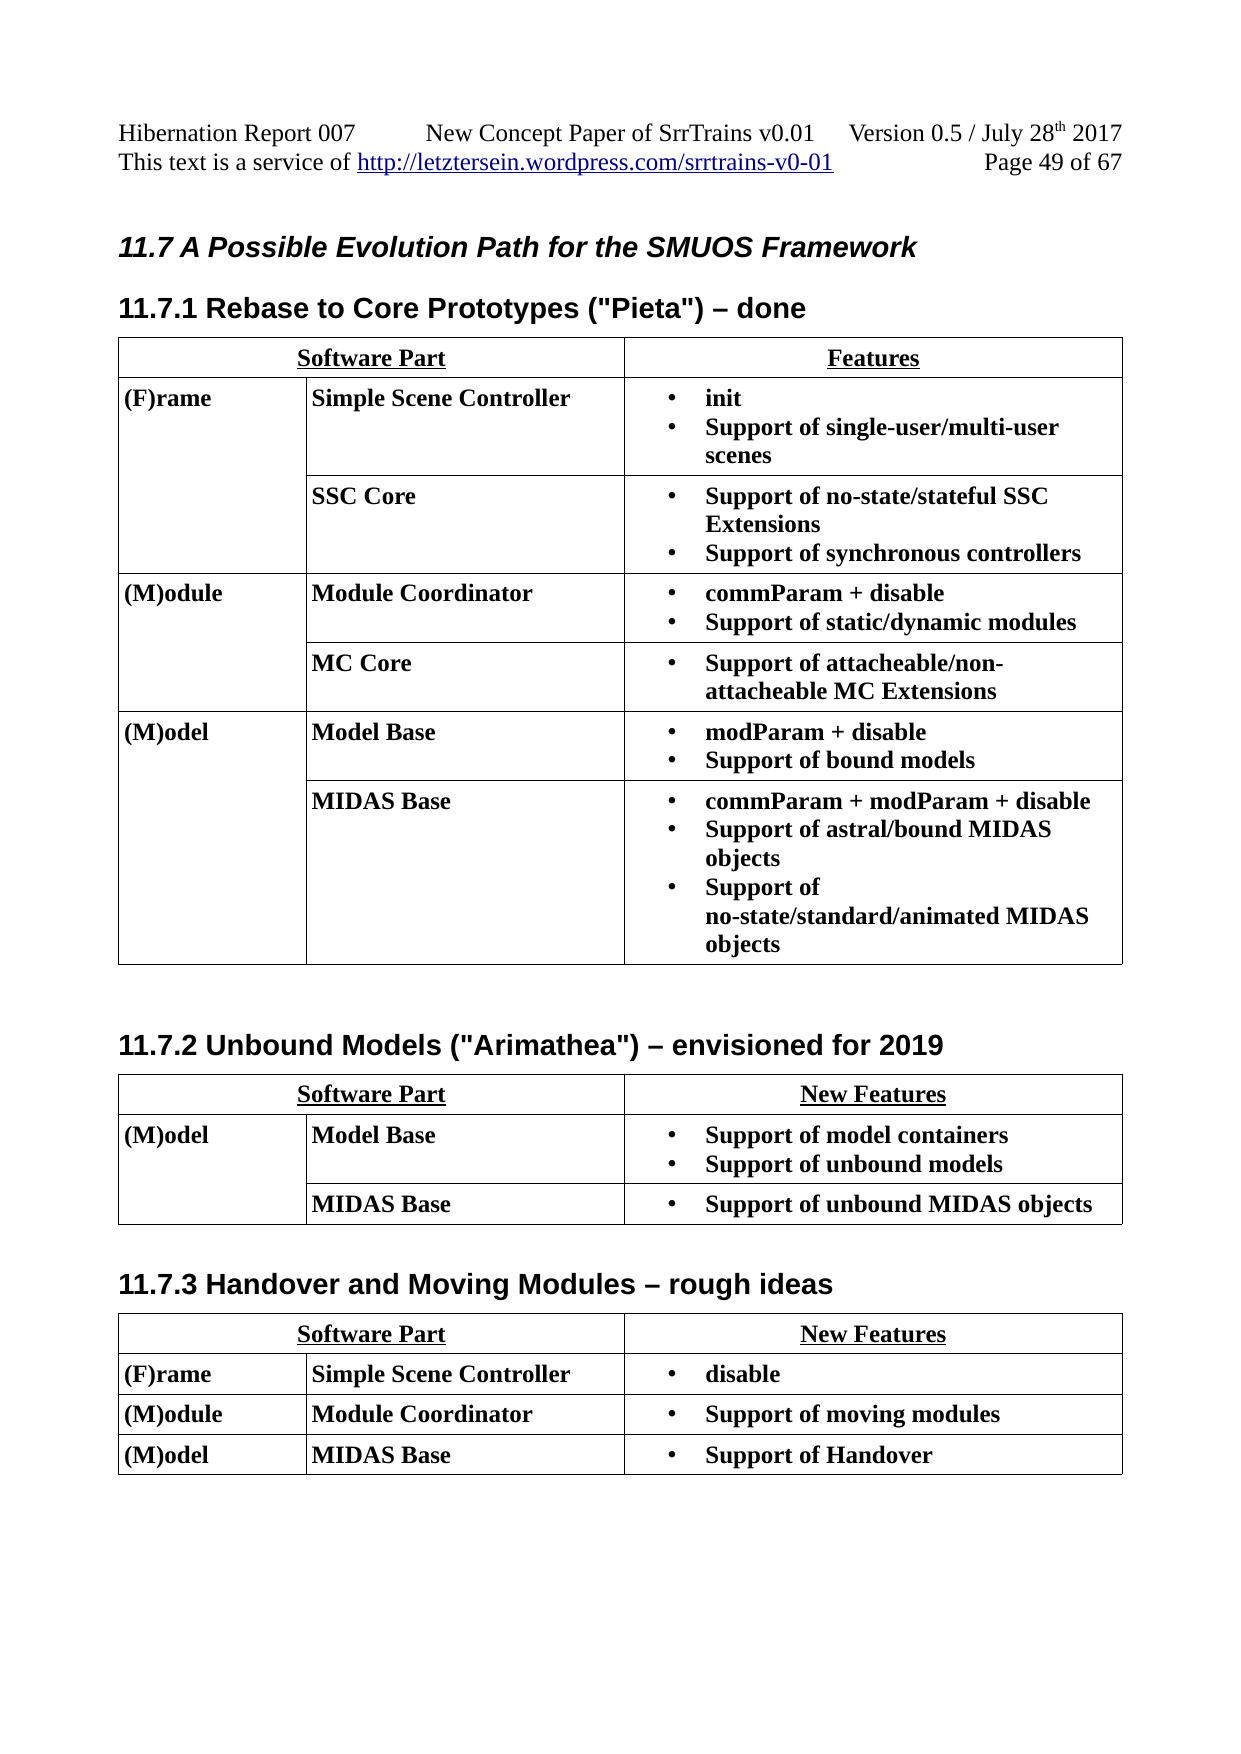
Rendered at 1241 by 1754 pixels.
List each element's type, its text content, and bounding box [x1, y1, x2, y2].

table_header Software Part [119, 1075, 624, 1114]
subtitle 11.7 A Possible Evolution Path for the SMUOS Framework [118, 230, 1122, 264]
table_cell (M)odel [119, 712, 306, 964]
table_cell MC Core [307, 643, 624, 711]
table_cell commParam + modParam + disable Support of astral/bound MIDAS objects Support of no-state/standard/animated MIDAS objects [625, 781, 1122, 964]
table_cell modParam + disable Support of bound models [625, 712, 1122, 780]
subtitle 11.7.1 Rebase to Core Prototypes ("Pieta") – done [118, 291, 1122, 324]
table_cell commParam + disable Support of static/dynamic modules [625, 574, 1122, 642]
table_cell Simple Scene Controller [307, 378, 624, 475]
table_cell Support of moving modules [625, 1395, 1122, 1434]
table_cell Support of Handover [625, 1435, 1122, 1474]
table_cell MIDAS Base [307, 1435, 624, 1474]
table_cell Module Coordinator [307, 1395, 624, 1434]
table_header New Features [625, 1314, 1122, 1353]
table_cell (M)odule [119, 1395, 306, 1434]
table_cell (F)rame [119, 378, 306, 573]
table_cell Simple Scene Controller [307, 1354, 624, 1393]
table_cell Model Base [307, 712, 624, 780]
table_cell Support of unbound MIDAS objects [625, 1184, 1122, 1223]
table_cell Support of no-state/stateful SSC Extensions Support of synchronous controllers [625, 476, 1122, 573]
table_cell init Support of single-user/multi-user scenes [625, 378, 1122, 475]
table_cell (M)odule [119, 574, 306, 711]
table_cell (M)odel [119, 1435, 306, 1474]
table_cell MIDAS Base [307, 781, 624, 964]
table_cell disable [625, 1354, 1122, 1393]
table_header Features [625, 338, 1122, 377]
table_header Software Part [119, 338, 624, 377]
table_header New Features [625, 1075, 1122, 1114]
table_cell SSC Core [307, 476, 624, 573]
table_cell Module Coordinator [307, 574, 624, 642]
table_cell Support of attacheable/non-attacheable MC Extensions [625, 643, 1122, 711]
table_cell Support of model containers Support of unbound models [625, 1115, 1122, 1183]
table_cell Model Base [307, 1115, 624, 1183]
table_header Software Part [119, 1314, 624, 1353]
table_cell MIDAS Base [307, 1184, 624, 1223]
table_cell (M)odel [119, 1115, 306, 1223]
subtitle 11.7.3 Handover and Moving Modules – rough ideas [118, 1267, 1122, 1300]
table_cell (F)rame [119, 1354, 306, 1393]
subtitle 11.7.2 Unbound Models ("Arimathea") – envisioned for 2019 [118, 1028, 1122, 1061]
